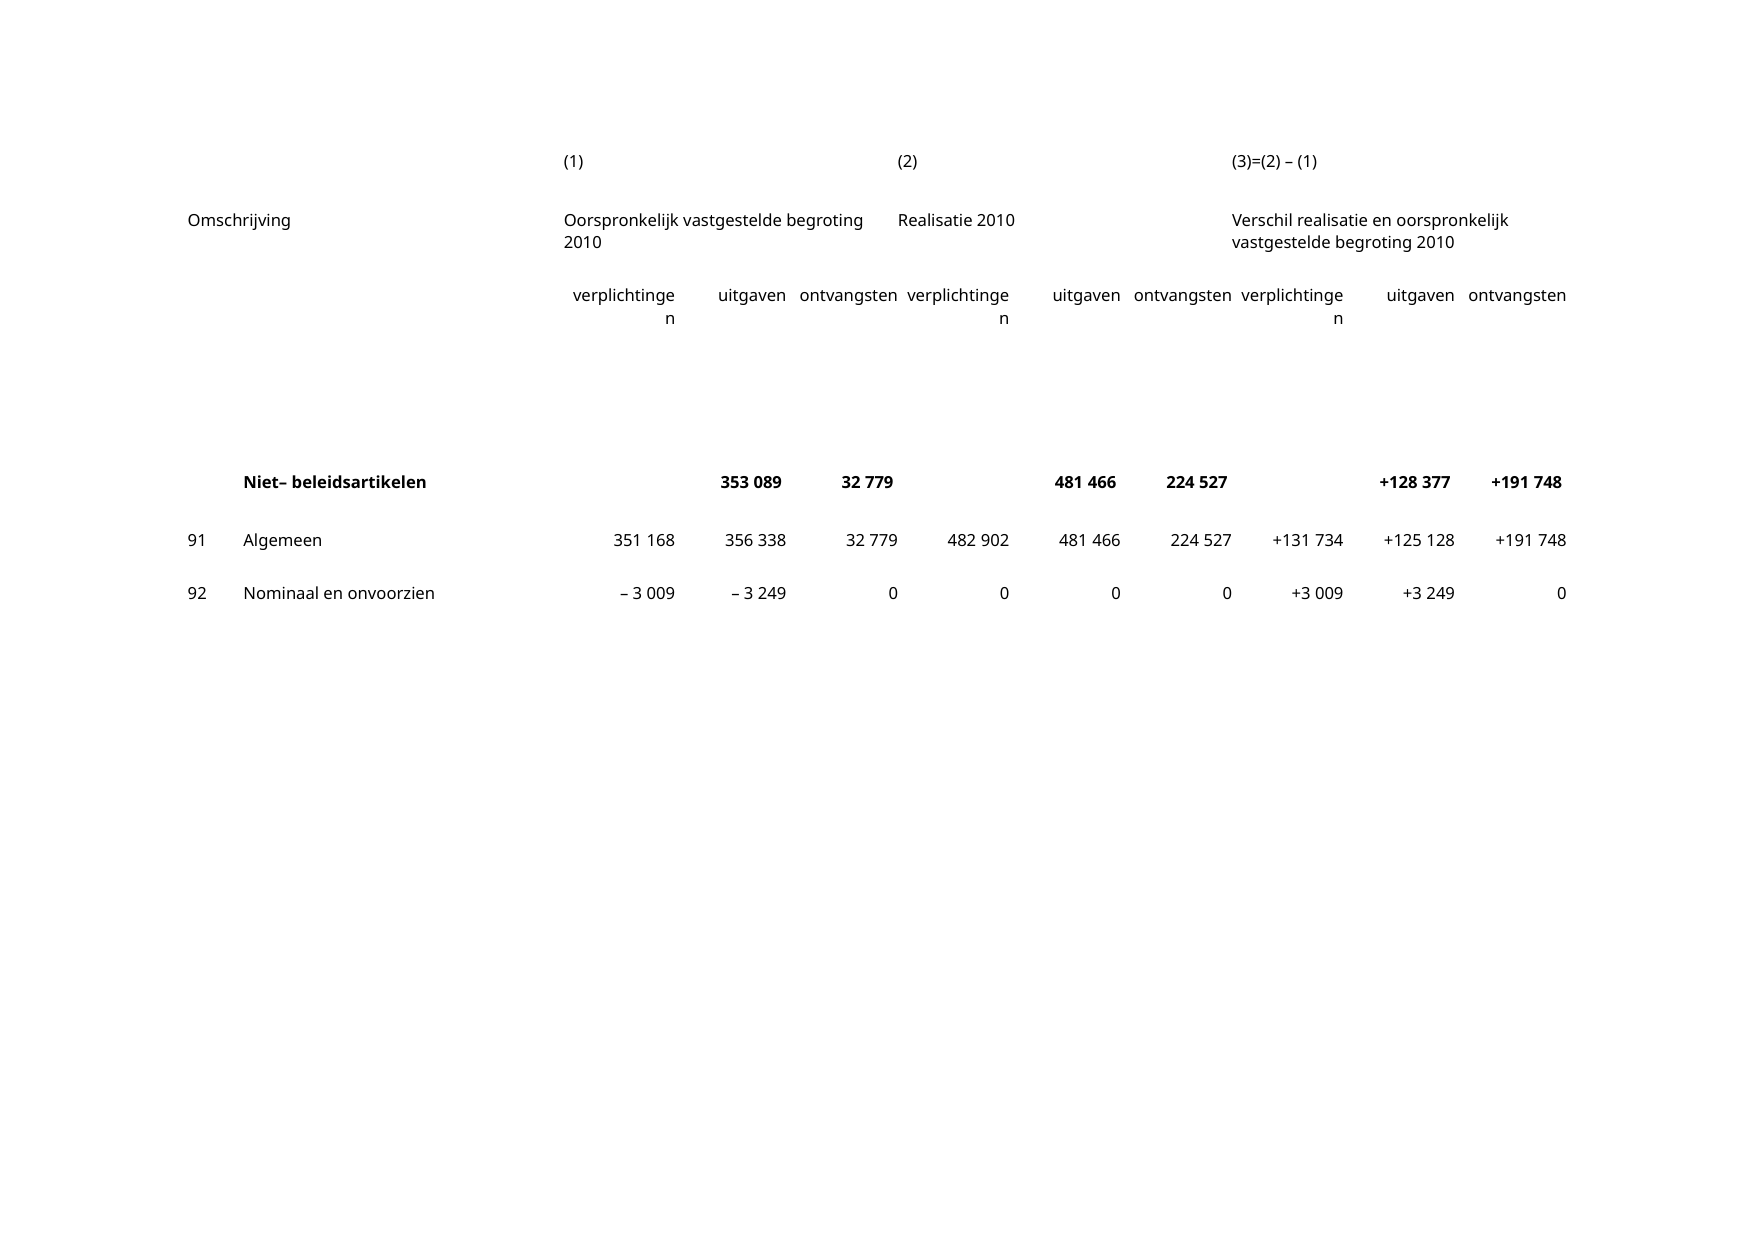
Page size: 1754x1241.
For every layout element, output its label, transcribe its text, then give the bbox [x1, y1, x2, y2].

table_cell 482 902 [898, 529, 1009, 582]
table_cell 351 168 [564, 529, 675, 582]
table_cell [1009, 359, 1121, 412]
table_cell Nominaal en onvoorzien [243, 582, 563, 634]
table_cell [1343, 412, 1455, 470]
table_cell +191 748 [1455, 529, 1566, 582]
table_cell [188, 284, 563, 359]
table_cell [786, 359, 898, 412]
table_cell Verschil realisatie en oorspronkelijk vastgestelde begroting 2010 [1232, 209, 1566, 284]
table_cell 481 466 [1009, 529, 1121, 582]
table_cell 481 466 [1009, 470, 1121, 529]
table_cell Realisatie 2010 [898, 209, 1232, 284]
table_cell [1232, 412, 1343, 470]
table_cell [1455, 359, 1566, 412]
table_cell Omschrijving [188, 209, 563, 284]
table_cell – 3 009 [564, 582, 675, 634]
table_cell [1121, 412, 1232, 470]
table_cell verplichtingen [564, 284, 675, 359]
table_cell 356 338 [675, 529, 786, 582]
table_cell Algemeen [243, 529, 563, 582]
table_cell uitgaven [675, 284, 786, 359]
table_cell verplichtingen [1232, 284, 1343, 359]
table_cell 0 [786, 582, 898, 634]
table_cell [898, 470, 1009, 529]
table_cell [675, 359, 786, 412]
table_cell Niet– beleidsartikelen [243, 470, 563, 529]
table_cell 32 779 [786, 470, 898, 529]
table_cell 92 [188, 582, 243, 634]
table_cell +128 377 [1343, 470, 1455, 529]
table_cell [243, 359, 563, 412]
table_cell [1455, 412, 1566, 470]
table_header [188, 150, 563, 208]
table_cell [564, 359, 675, 412]
table_cell [675, 412, 786, 470]
table_cell [1009, 412, 1121, 470]
table_cell [188, 412, 243, 470]
table_cell +131 734 [1232, 529, 1343, 582]
table_cell 224 527 [1121, 529, 1232, 582]
table_cell ontvangsten [786, 284, 898, 359]
table_cell +191 748 [1455, 470, 1566, 529]
table_cell 0 [1121, 582, 1232, 634]
table_cell uitgaven [1009, 284, 1121, 359]
table_cell [1232, 470, 1343, 529]
table_cell [786, 412, 898, 470]
table_cell uitgaven [1343, 284, 1455, 359]
table_cell +3 009 [1232, 582, 1343, 634]
table_cell 0 [1455, 582, 1566, 634]
table_cell [1232, 359, 1343, 412]
table_cell 353 089 [675, 470, 786, 529]
table_cell verplichtingen [898, 284, 1009, 359]
table_header (1) [564, 150, 898, 208]
table_cell +125 128 [1343, 529, 1455, 582]
table_cell [1343, 359, 1455, 412]
table_cell 0 [898, 582, 1009, 634]
table_cell [188, 359, 243, 412]
table_cell 224 527 [1121, 470, 1232, 529]
table_cell ontvangsten [1455, 284, 1566, 359]
table_cell ontvangsten [1121, 284, 1232, 359]
table_header (2) [898, 150, 1232, 208]
table_cell [1121, 359, 1232, 412]
table_cell [243, 412, 563, 470]
table_cell 0 [1009, 582, 1121, 634]
table_cell [564, 470, 675, 529]
table_cell [564, 412, 675, 470]
table_header (3)=(2) – (1) [1232, 150, 1566, 208]
table_cell Oorspronkelijk vastgestelde begroting 2010 [564, 209, 898, 284]
table_cell [898, 359, 1009, 412]
table_cell 32 779 [786, 529, 898, 582]
table_cell +3 249 [1343, 582, 1455, 634]
table_cell – 3 249 [675, 582, 786, 634]
table_cell [898, 412, 1009, 470]
table_cell 91 [188, 529, 243, 582]
table_cell [188, 470, 243, 529]
